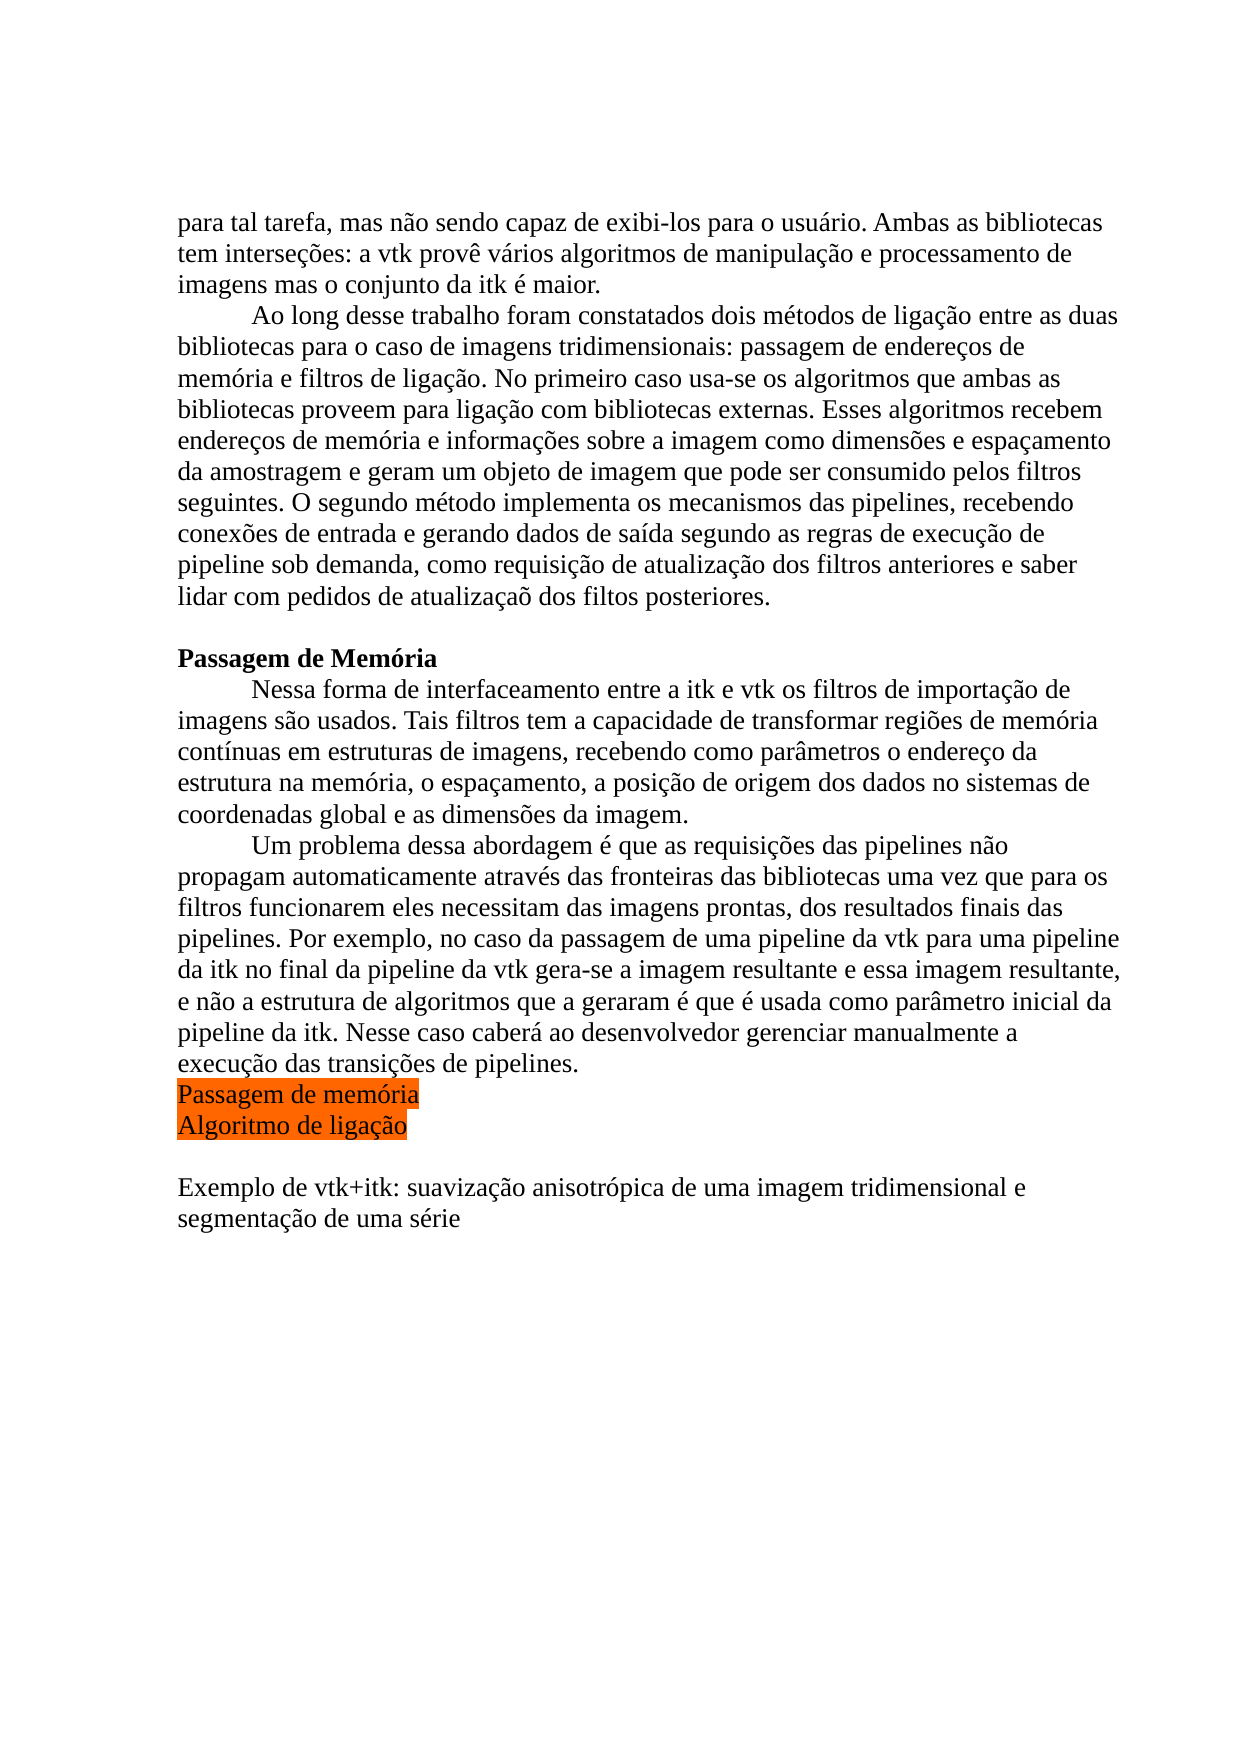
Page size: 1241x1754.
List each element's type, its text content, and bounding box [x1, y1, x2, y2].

text Nessa forma de interfaceamento entre a itk e vtk os filtros de importação de imagens são usados. Tais filtros tem a capacidade de transformar regiões de memória contínuas em estruturas de imagens, recebendo como parâmetros o endereço da estrutura na memória, o espaçamento, a posição de origem dos dados no sistemas de coordenadas global e as dimensões da imagem. [177, 673, 1122, 829]
list Exemplo de vtk+itk: suavização anisotrópica de uma imagem tridimensional e segmentação de uma série [177, 1171, 1122, 1234]
text Algoritmo de ligação [177, 1109, 1122, 1140]
text Ao long desse trabalho foram constatados dois métodos de ligação entre as duas bibliotecas para o caso de imagens tridimensionais: passagem de endereços de memória e filtros de ligação. No primeiro caso usa-se os algoritmos que ambas as bibliotecas proveem para ligação com bibliotecas externas. Esses algoritmos recebem endereços de memória e informações sobre a imagem como dimensões e espaçamento da amostragem e geram um objeto de imagem que pode ser consumido pelos filtros seguintes. O segundo método implementa os mecanismos das pipelines, recebendo conexões de entrada e gerando dados de saída segundo as regras de execução de pipeline sob demanda, como requisição de atualização dos filtros anteriores e saber lidar com pedidos de atualizaçaõ dos filtos posteriores. [177, 299, 1122, 611]
text para tal tarefa, mas não sendo capaz de exibi-los para o usuário. Ambas as bibliotecas tem interseções: a vtk provê vários algoritmos de manipulação e processamento de imagens mas o conjunto da itk é maior. [177, 206, 1122, 299]
text Passagem de memória [177, 1078, 1122, 1109]
text Passagem de Memória [177, 642, 1122, 673]
text Um problema dessa abordagem é que as requisições das pipelines não propagam automaticamente através das fronteiras das bibliotecas uma vez que para os filtros funcionarem eles necessitam das imagens prontas, dos resultados finais das pipelines. Por exemplo, no caso da passagem de uma pipeline da vtk para uma pipeline da itk no final da pipeline da vtk gera-se a imagem resultante e essa imagem resultante, e não a estrutura de algoritmos que a geraram é que é usada como parâmetro inicial da pipeline da itk. Nesse caso caberá ao desenvolvedor gerenciar manualmente a execução das transições de pipelines. [177, 829, 1122, 1078]
